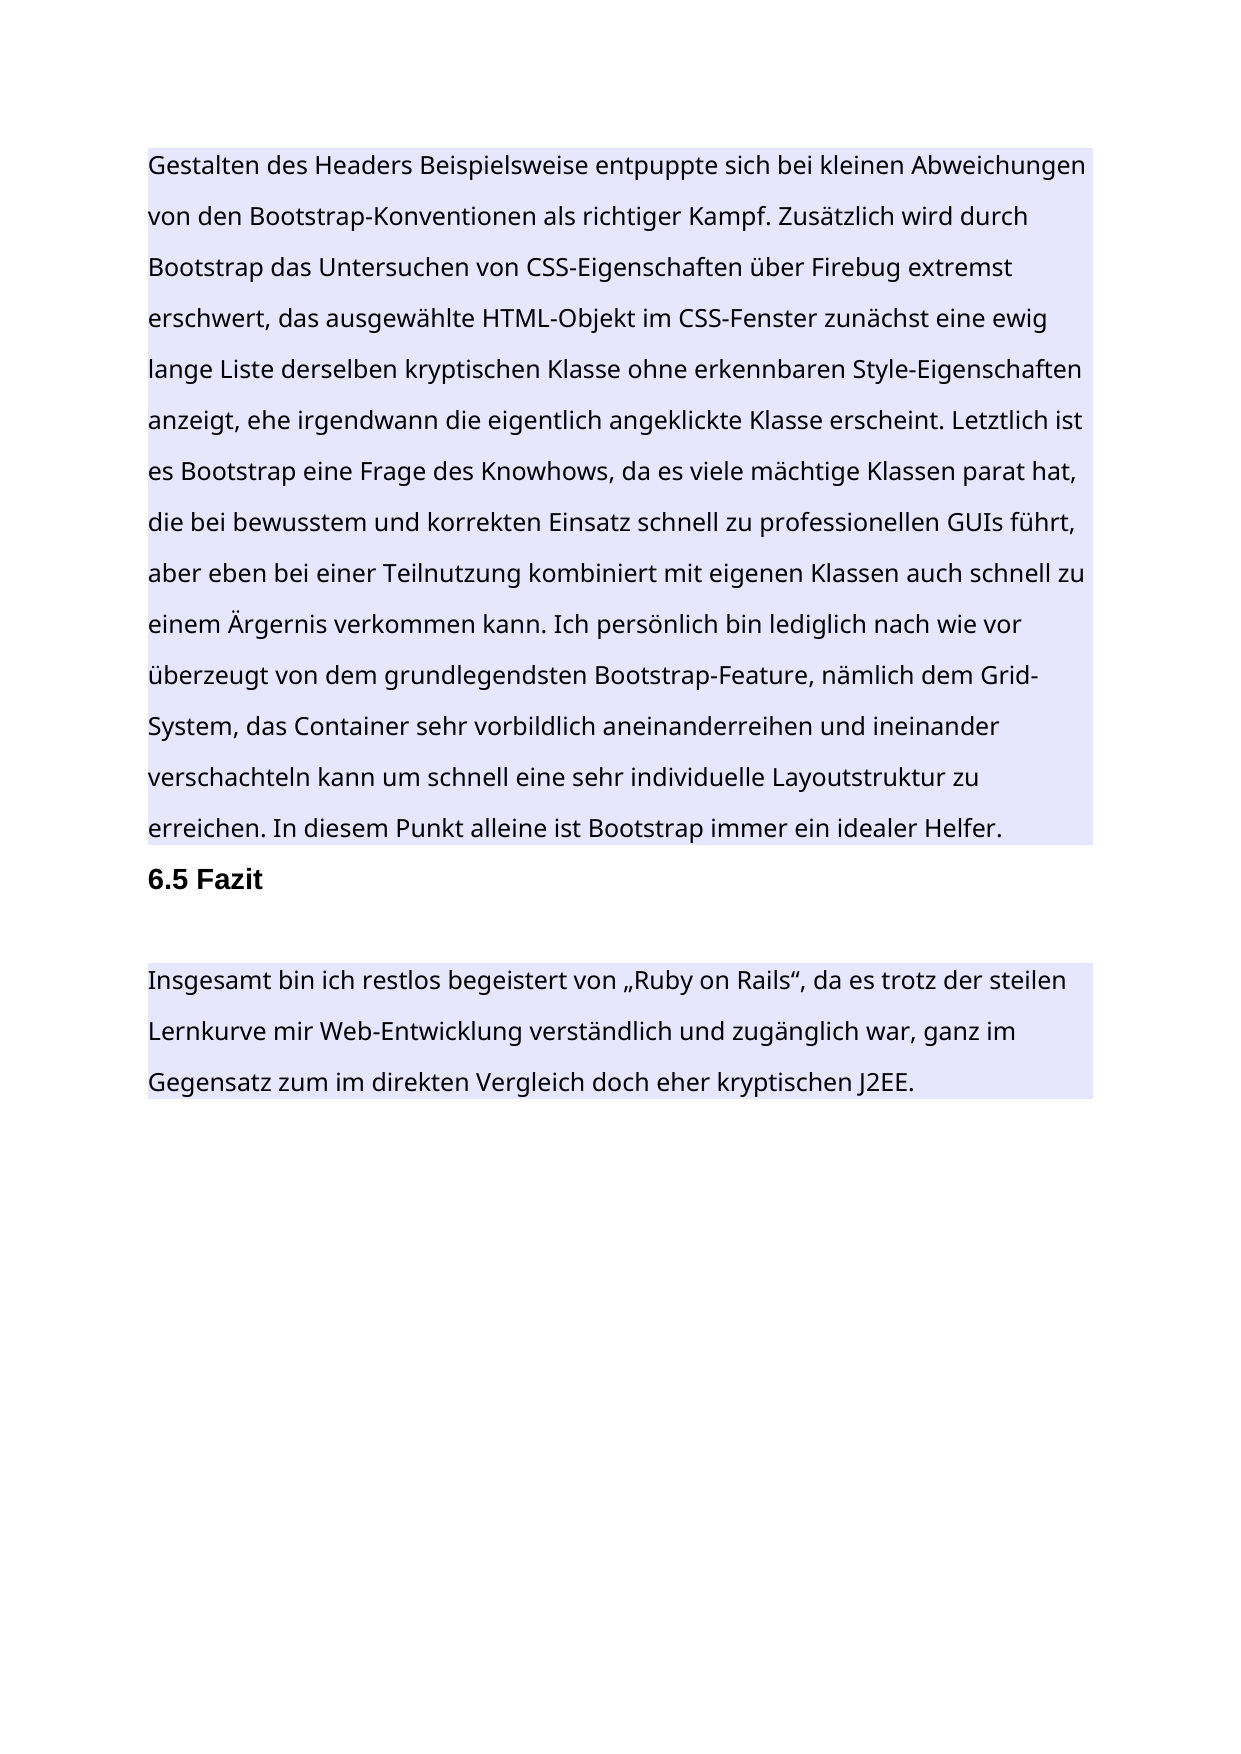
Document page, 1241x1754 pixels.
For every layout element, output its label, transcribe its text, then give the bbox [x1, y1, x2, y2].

subtitle 6.5 Fazit [148, 862, 1093, 896]
text Gestalten des Headers Beispielsweise entpuppte sich bei kleinen Abweichungen von den Bootstrap-Konventionen als richtiger Kampf. Zusätzlich wird durch Bootstrap das Untersuchen von CSS-Eigenschaften über Firebug extremst erschwert, das ausgewählte HTML-Objekt im CSS-Fenster zunächst eine ewig lange Liste derselben kryptischen Klasse ohne erkennbaren Style-Eigenschaften anzeigt, ehe irgendwann die eigentlich angeklickte Klasse erscheint. Letztlich ist es Bootstrap eine Frage des Knowhows, da es viele mächtige Klassen parat hat, die bei bewusstem und korrekten Einsatz schnell zu professionellen GUIs führt, aber eben bei einer Teilnutzung kombiniert mit eigenen Klassen auch schnell zu einem Ärgernis verkommen kann. Ich persönlich bin lediglich nach wie vor überzeugt von dem grundlegendsten Bootstrap-Feature, nämlich dem Grid-System, das Container sehr vorbildlich aneinanderreihen und ineinander verschachteln kann um schnell eine sehr individuelle Layoutstruktur zu erreichen. In diesem Punkt alleine ist Bootstrap immer ein idealer Helfer. [148, 148, 1093, 845]
text Insgesamt bin ich restlos begeistert von „Ruby on Rails“, da es trotz der steilen Lernkurve mir Web-Entwicklung verständlich und zugänglich war, ganz im Gegensatz zum im direkten Vergleich doch eher kryptischen J2EE. [148, 963, 1093, 1099]
